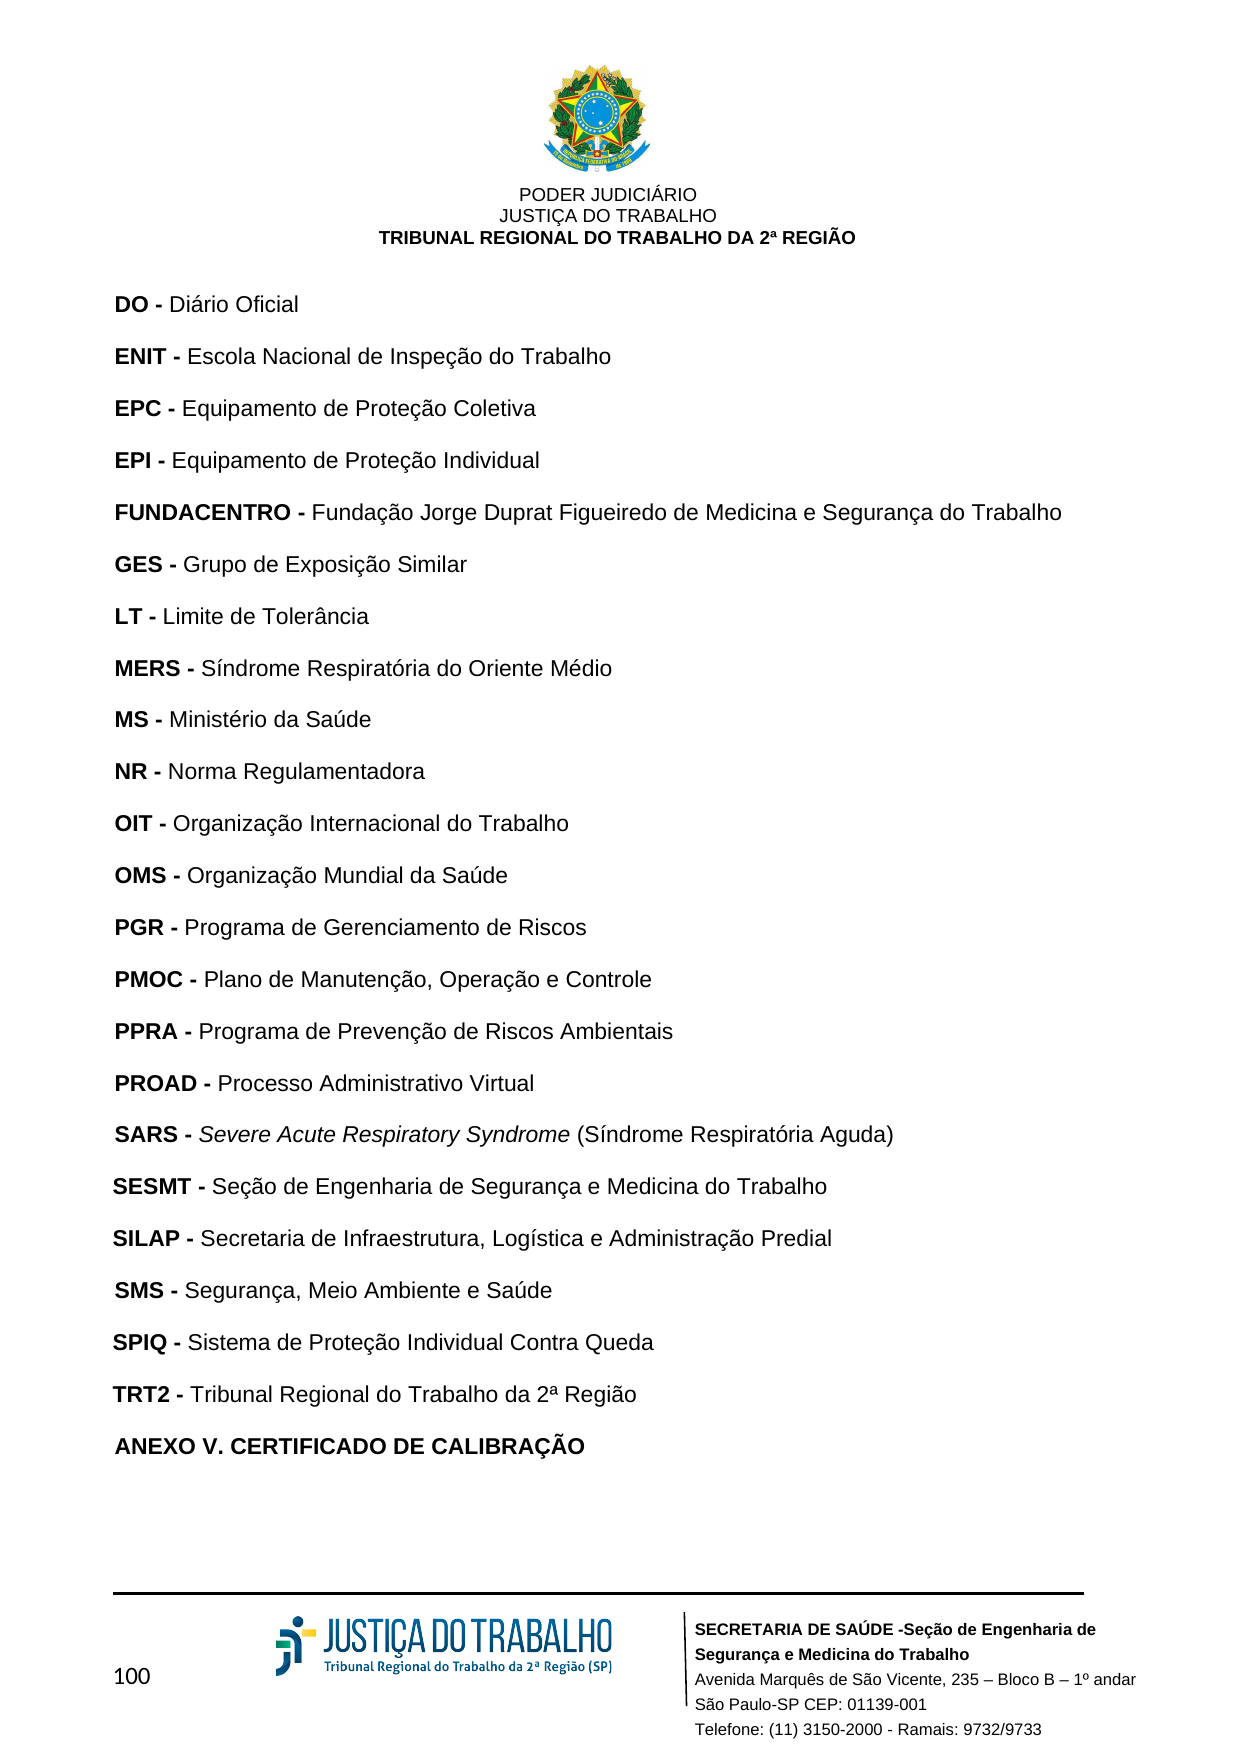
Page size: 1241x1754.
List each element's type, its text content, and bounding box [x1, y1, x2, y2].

text EPC - Equipamento de Proteção Coletiva [114, 395, 1122, 421]
text MERS - Síndrome Respiratória do Oriente Médio [114, 654, 1122, 681]
picture [276, 1616, 612, 1676]
text OIT - Organização Internacional do Trabalho [114, 810, 1122, 836]
subtitle ANEXO V. CERTIFICADO DE CALIBRAÇÃO [114, 1433, 1122, 1459]
text SESMT - Seção de Engenharia de Segurança e Medicina do Trabalho [112, 1173, 1122, 1199]
text SILAP - Secretaria de Infraestrutura, Logística e Administração Predial [112, 1225, 1122, 1251]
text MS - Ministério da Saúde [114, 706, 1122, 733]
text PPRA - Programa de Prevenção de Riscos Ambientais [114, 1018, 1122, 1044]
text DO - Diário Oficial [114, 291, 1122, 318]
text TRT2 - Tribunal Regional do Trabalho da 2ª Região [112, 1381, 1122, 1407]
text LT - Limite de Tolerância [114, 603, 1122, 629]
text GES - Grupo de Exposição Similar [114, 551, 1122, 577]
text ENIT - Escola Nacional de Inspeção do Trabalho [114, 343, 1122, 369]
text NR - Norma Regulamentadora [114, 758, 1122, 784]
text PROAD - Processo Administrativo Virtual [114, 1069, 1122, 1096]
text PGR - Programa de Gerenciamento de Riscos [114, 914, 1122, 940]
picture [543, 65, 650, 172]
text EPI - Equipamento de Proteção Individual [114, 447, 1122, 473]
text SPIQ - Sistema de Proteção Individual Contra Queda [112, 1329, 1122, 1355]
text PMOC - Plano de Manutenção, Operação e Controle [114, 966, 1122, 992]
text OMS - Organização Mundial da Saúde [114, 862, 1122, 888]
text FUNDACENTRO - Fundação Jorge Duprat Figueiredo de Medicina e Segurança do Trabalho [114, 499, 1122, 525]
text SMS - Segurança, Meio Ambiente e Saúde [114, 1277, 1122, 1303]
text SARS - Severe Acute Respiratory Syndrome (Síndrome Respiratória Aguda) [114, 1121, 1122, 1148]
